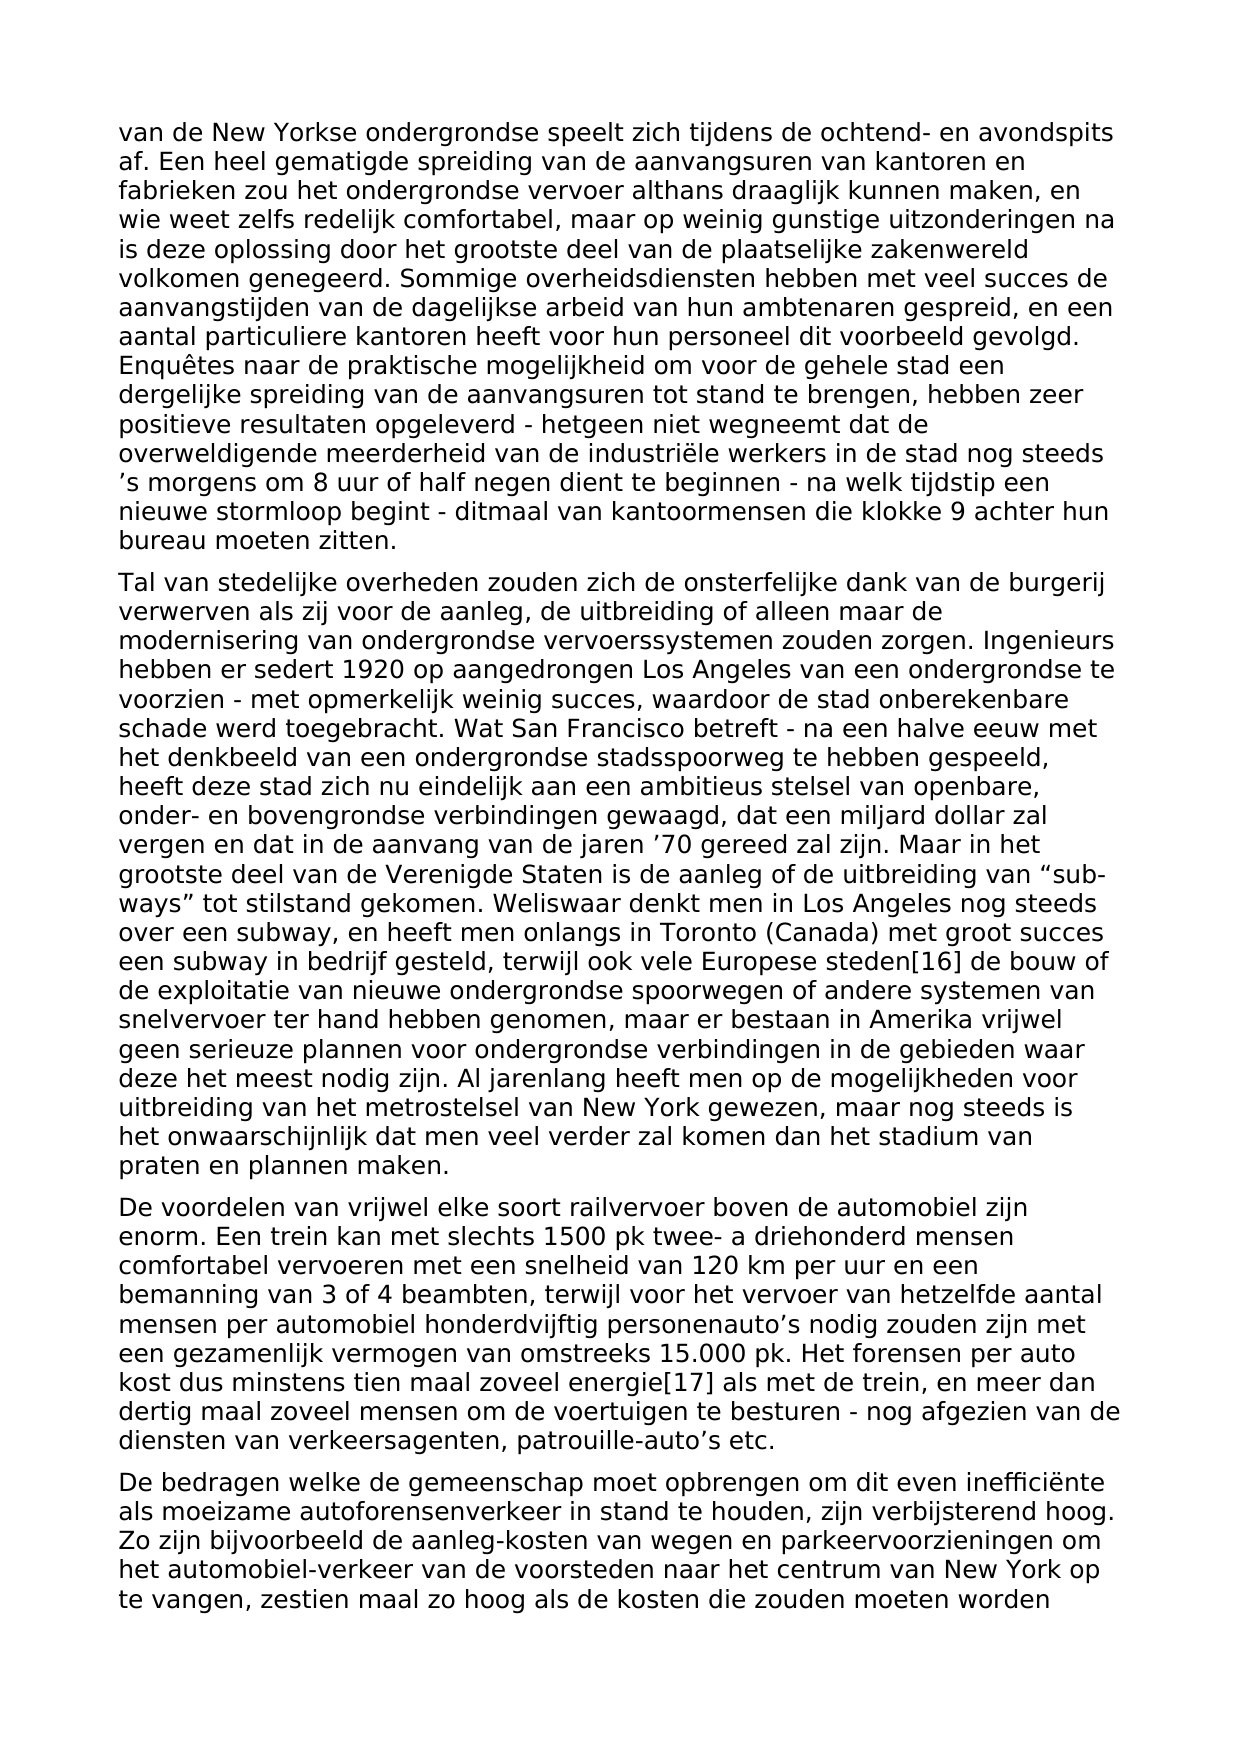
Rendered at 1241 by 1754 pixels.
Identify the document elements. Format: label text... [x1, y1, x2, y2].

text De voordelen van vrijwel elke soort railvervoer boven de automobiel zijn enorm. Een trein kan met slechts 1500 pk twee- a driehonderd mensen comfortabel vervoeren met een snelheid van 120 km per uur en een bemanning van 3 of 4 beambten, terwijl voor het vervoer van hetzelfde aantal mensen per automobiel honderdvijftig personenauto’s nodig zouden zijn met een gezamenlijk vermogen van omstreeks 15.000 pk. Het forensen per auto kost dus minstens tien maal zoveel energie[17] als met de trein, en meer dan dertig maal zoveel mensen om de voertuigen te besturen - nog afgezien van de diensten van verkeersagenten, patrouille-auto’s etc. [118, 1193, 1122, 1456]
text De bedragen welke de gemeenschap moet opbrengen om dit even inefficiënte als moeizame autoforensenverkeer in stand te houden, zijn verbijsterend hoog. Zo zijn bijvoorbeeld de aanleg-kosten van wegen en parkeervoorzieningen om het automobiel-verkeer van de voorsteden naar het centrum van New York op te vangen, zestien maal zo hoog als de kosten die zouden moeten worden [118, 1468, 1122, 1614]
text Tal van stedelijke overheden zouden zich de onsterfelijke dank van de burgerij verwerven als zij voor de aanleg, de uitbreiding of alleen maar de modernisering van ondergrondse vervoerssystemen zouden zorgen. Ingenieurs hebben er sedert 1920 op aangedrongen Los Angeles van een ondergrondse te voorzien - met opmerkelijk weinig succes, waardoor de stad onberekenbare schade werd toegebracht. Wat San Francisco betreft - na een halve eeuw met het denkbeeld van een ondergrondse stadsspoorweg te hebben gespeeld, heeft deze stad zich nu eindelijk aan een ambitieus stelsel van openbare, onder- en bovengrondse verbindingen gewaagd, dat een miljard dollar zal vergen en dat in de aanvang van de jaren ’70 gereed zal zijn. Maar in het grootste deel van de Verenigde Staten is de aanleg of de uitbreiding van “sub-ways” tot stilstand gekomen. Weliswaar denkt men in Los Angeles nog steeds over een subway, en heeft men onlangs in Toronto (Canada) met groot succes een subway in bedrijf gesteld, terwijl ook vele Europese steden[16] de bouw of de exploitatie van nieuwe ondergrondse spoorwegen of andere systemen van snelvervoer ter hand hebben genomen, maar er bestaan in Amerika vrijwel geen serieuze plannen voor ondergrondse verbindingen in de gebieden waar deze het meest nodig zijn. Al jarenlang heeft men op de mogelijkheden voor uitbreiding van het metrostelsel van New York gewezen, maar nog steeds is het onwaarschijnlijk dat men veel verder zal komen dan het stadium van praten en plannen maken. [118, 568, 1122, 1181]
text van de New Yorkse ondergrondse speelt zich tijdens de ochtend- en avondspits af. Een heel gematigde spreiding van de aanvangsuren van kantoren en fabrieken zou het ondergrondse vervoer althans draaglijk kunnen maken, en wie weet zelfs redelijk comfortabel, maar op weinig gunstige uitzonderingen na is deze oplossing door het grootste deel van de plaatselijke zakenwereld volkomen genegeerd. Sommige overheidsdiensten hebben met veel succes de aanvangstijden van de dagelijkse arbeid van hun ambtenaren gespreid, en een aantal particuliere kantoren heeft voor hun personeel dit voorbeeld gevolgd. Enquêtes naar de praktische mogelijkheid om voor de gehele stad een dergelijke spreiding van de aanvangsuren tot stand te brengen, hebben zeer positieve resultaten opgeleverd - hetgeen niet wegneemt dat de overweldigende meerderheid van de industriële werkers in de stad nog steeds ’s morgens om 8 uur of half negen dient te beginnen - na welk tijdstip een nieuwe stormloop begint - ditmaal van kantoormensen die klokke 9 achter hun bureau moeten zitten. [118, 118, 1122, 556]
